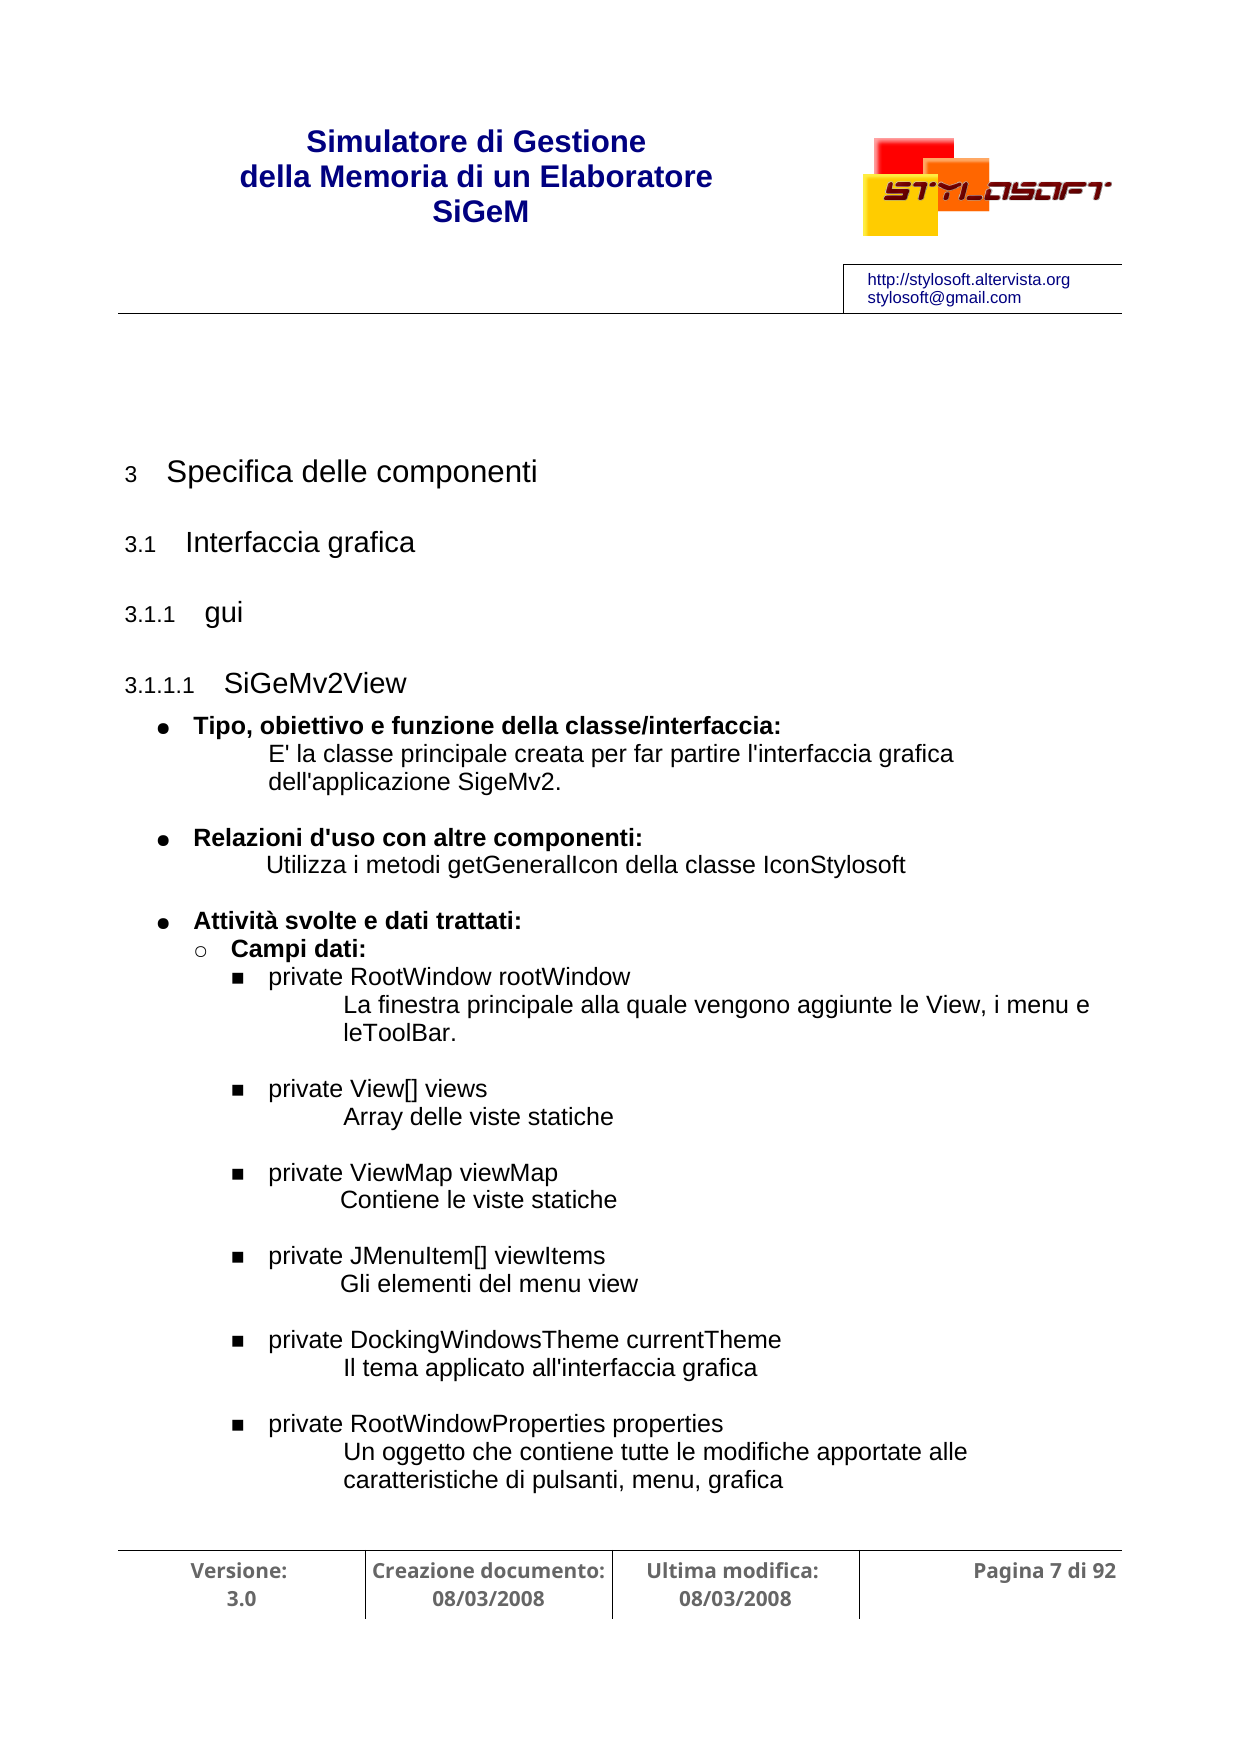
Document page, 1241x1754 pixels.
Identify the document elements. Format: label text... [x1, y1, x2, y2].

list E' la classe principale creata per far partire l'interfaccia grafica dell'applicazione SigeMv2. [231, 739, 1122, 795]
list private JMenuItem[] viewItems [231, 1242, 1122, 1270]
list Relazioni d'uso con altre componenti: [156, 823, 1122, 851]
list Un oggetto che contiene tutte le modifiche apportate alle caratteristiche di pulsanti, menu, grafica [306, 1437, 1122, 1493]
list Campi dati: [193, 935, 1122, 963]
list Tipo, obiettivo e funzione della classe/interfaccia: [156, 712, 1122, 739]
subtitle SiGeMv2View [118, 667, 1122, 699]
picture [848, 123, 1117, 247]
list La finestra principale alla quale vengono aggiunte le View, i menu e leToolBar. [306, 991, 1122, 1047]
text Gli elementi del menu view [118, 1270, 1122, 1298]
list private RootWindow rootWindow [231, 963, 1122, 991]
list private View[] views [231, 1074, 1122, 1102]
subtitle Specifica delle componenti [118, 454, 1122, 489]
list Utilizza i metodi getGeneralIcon della classe IconStylosoft [156, 851, 1122, 879]
subtitle Interfaccia grafica [118, 526, 1122, 559]
list Il tema applicato all'interfaccia grafica [306, 1354, 1122, 1382]
text Contiene le viste statiche [118, 1186, 1122, 1214]
subtitle gui [118, 596, 1122, 629]
list Attività svolte e dati trattati: [156, 907, 1122, 935]
list Array delle viste statiche [306, 1102, 1122, 1130]
list private RootWindowProperties properties [231, 1409, 1122, 1437]
list private ViewMap viewMap [231, 1158, 1122, 1186]
list private DockingWindowsTheme currentTheme [231, 1326, 1122, 1354]
